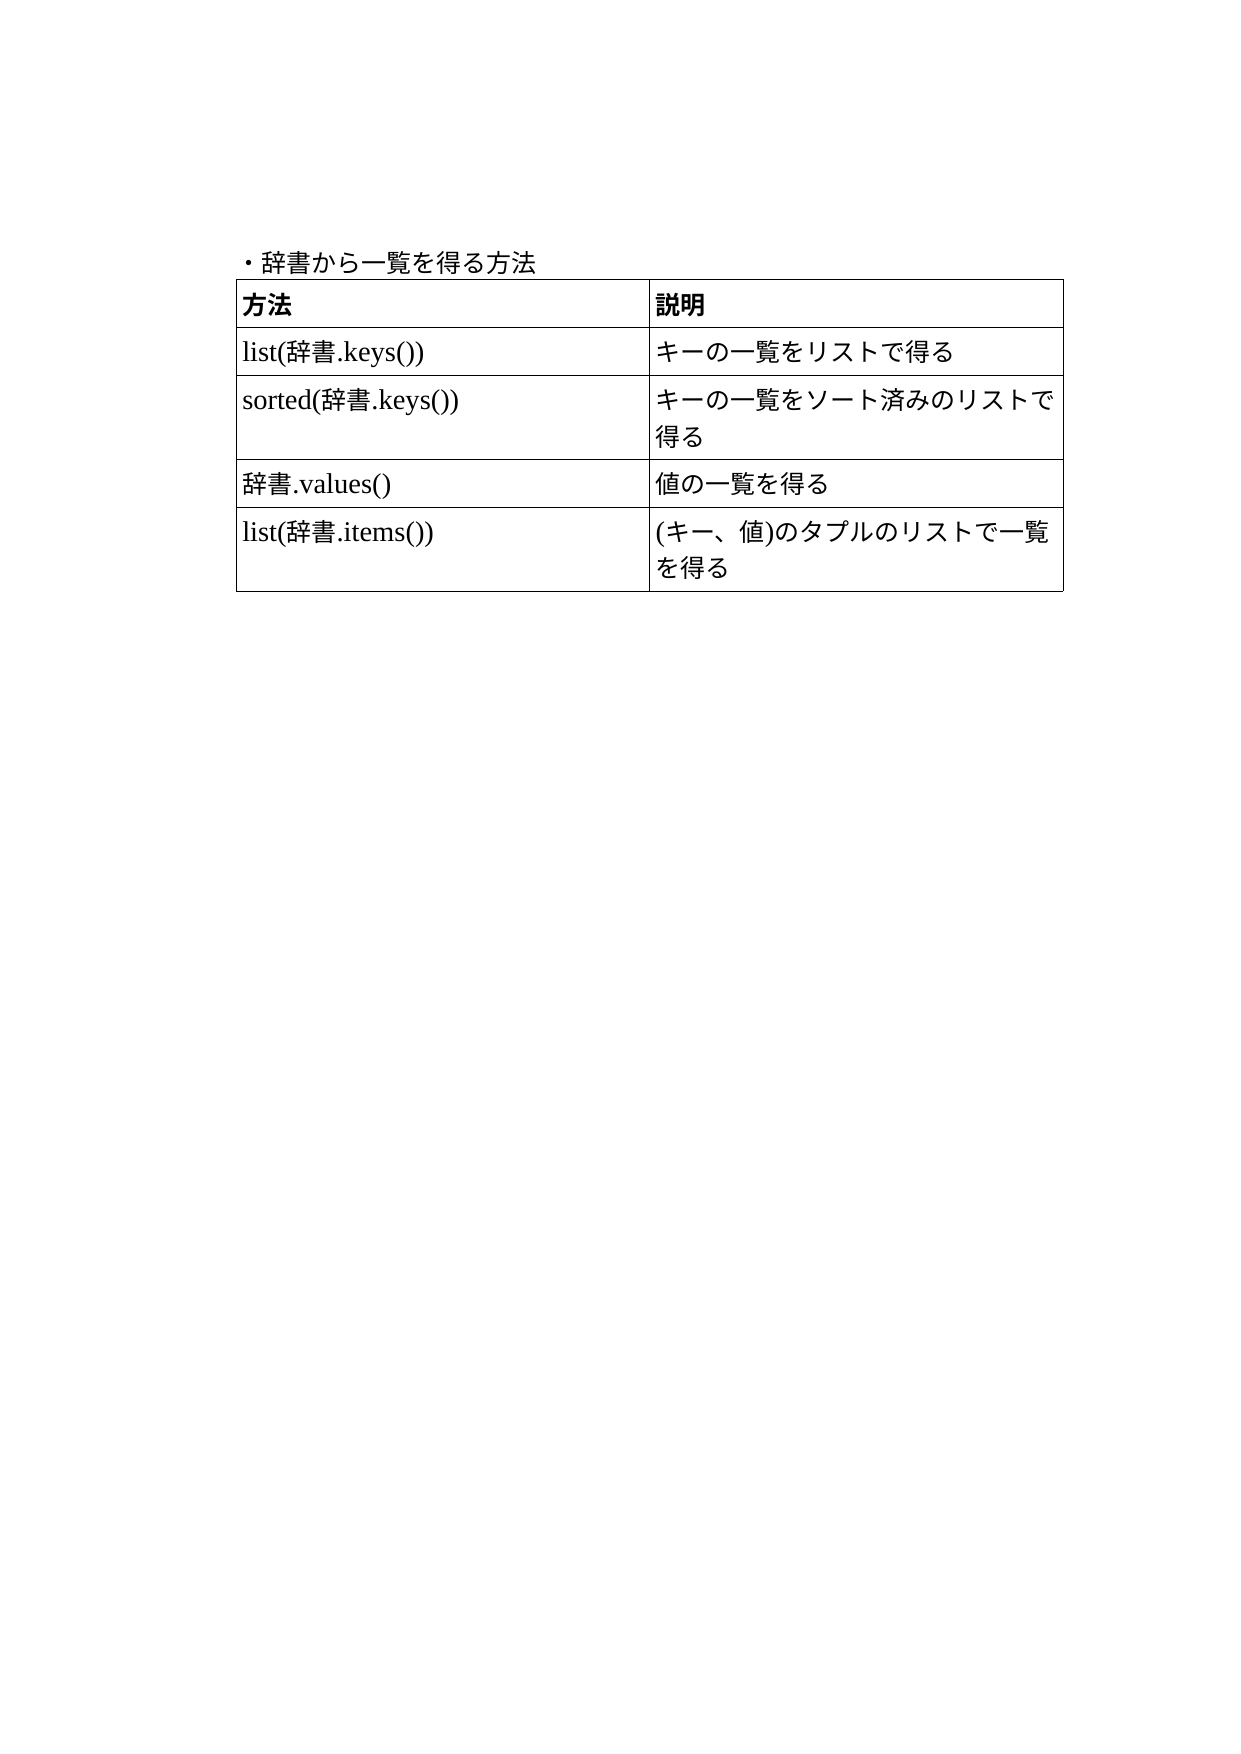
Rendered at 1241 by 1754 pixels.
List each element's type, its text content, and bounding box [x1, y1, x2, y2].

table_cell list(辞書.keys()) [237, 328, 649, 375]
table_cell キーの一覧をソート済みのリストで得る [650, 376, 1063, 459]
table_cell キーの一覧をリストで得る [650, 328, 1063, 375]
table_header 説明 [650, 280, 1063, 327]
text ・辞書から一覧を得る方法 [236, 243, 1063, 279]
table_header 方法 [237, 280, 649, 327]
table_cell list(辞書.items()) [237, 508, 649, 591]
table_cell 辞書.values() [237, 460, 649, 507]
table_cell sorted(辞書.keys()) [237, 376, 649, 459]
table_cell (キー、値)のタプルのリストで一覧を得る [650, 508, 1063, 591]
table_cell 値の一覧を得る [650, 460, 1063, 507]
